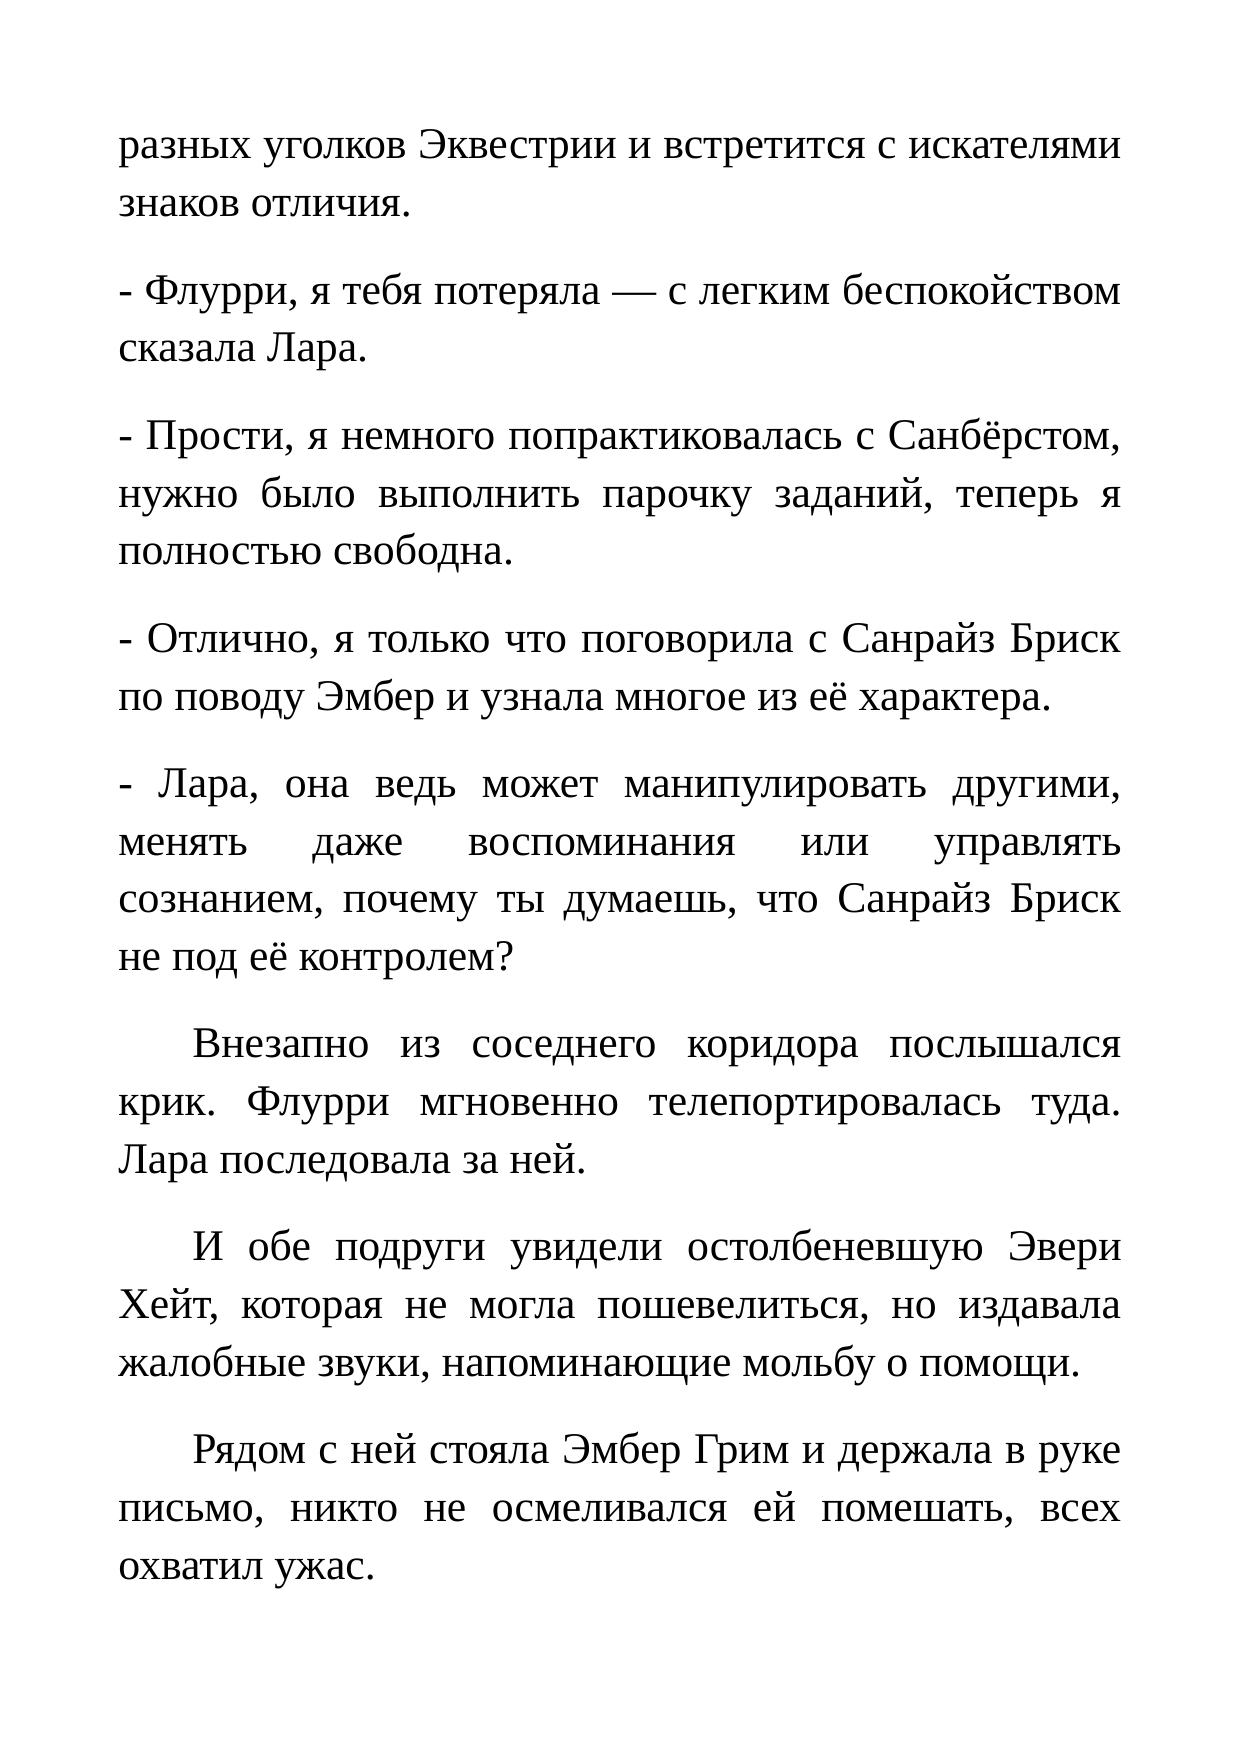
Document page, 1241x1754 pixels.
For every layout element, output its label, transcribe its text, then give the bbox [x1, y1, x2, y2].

text Рядом с ней стояла Эмбер Грим и держала в руке письмо, никто не осмеливался ей помешать, всех охватил ужас. [118, 1423, 1122, 1589]
text - Флурри, я тебя потеряла — с легким беспокойством сказала Лара. [118, 263, 1122, 371]
text разных уголков Эквестрии и встретится с искателями знаков отличия. [118, 118, 1122, 226]
text И обе подруги увидели остолбеневшую Эвери Хейт, которая не могла пошевелиться, но издавала жалобные звуки, напоминающие мольбу о помощи. [118, 1220, 1122, 1386]
text - Лара, она ведь может манипулировать другими, менять даже воспоминания или управлять сознанием, почему ты думаешь, что Санрайз Бриск не под её контролем? [118, 756, 1122, 980]
text - Отлично, я только что поговорила с Санрайз Бриск по поводу Эмбер и узнала многое из её характера. [118, 611, 1122, 719]
text - Прости, я немного попрактиковалась с Санбёрстом, нужно было выполнить парочку заданий, теперь я полностью свободна. [118, 408, 1122, 574]
text Внезапно из соседнего коридора послышался крик. Флурри мгновенно телепортировалась туда. Лара последовала за ней. [118, 1017, 1122, 1183]
